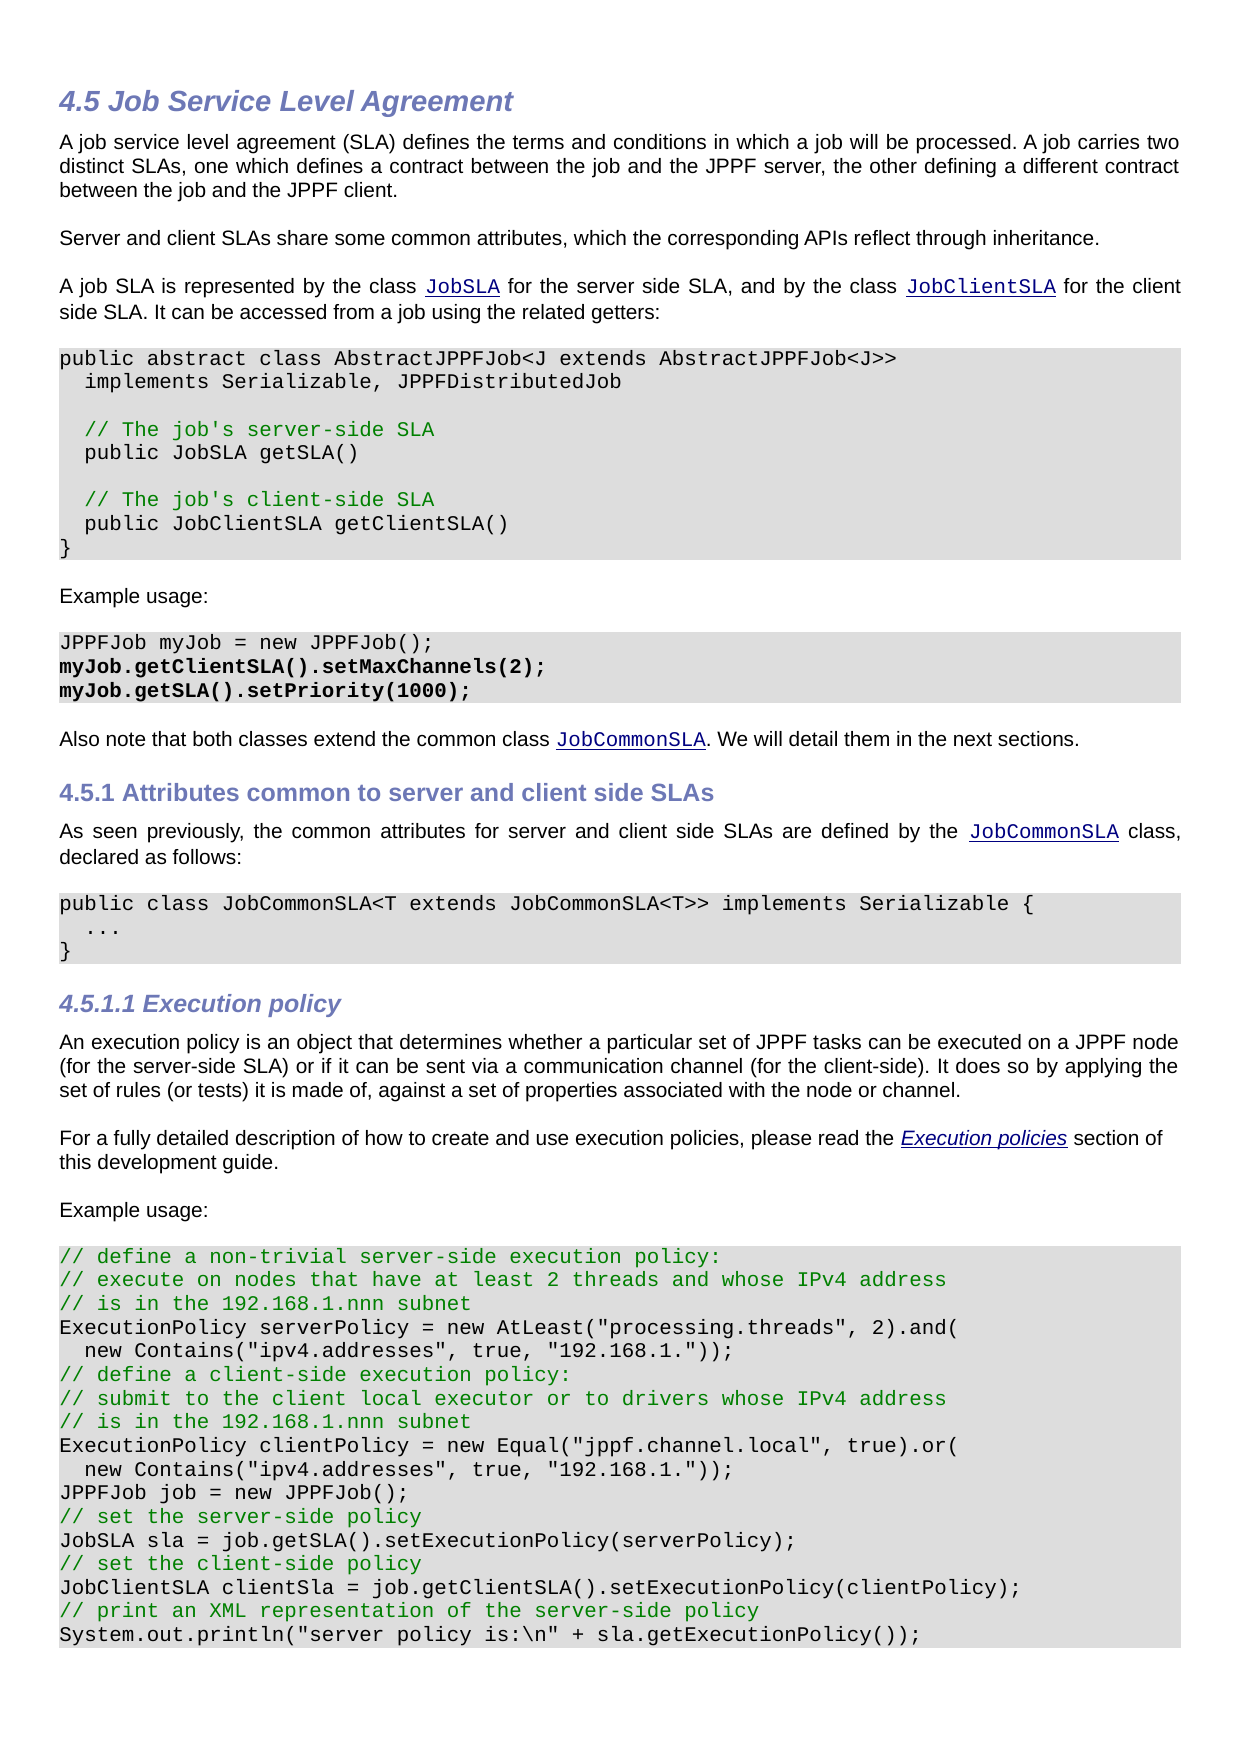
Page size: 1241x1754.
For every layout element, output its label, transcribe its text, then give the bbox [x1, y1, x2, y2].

text } [59, 537, 1181, 560]
subtitle Attributes common to server and client side SLAs [59, 778, 1181, 807]
text // is in the 192.168.1.nnn subnet [59, 1411, 1181, 1435]
text JPPFJob myJob = new JPPFJob(); [59, 632, 1181, 656]
text public abstract class AbstractJPPFJob<J extends AbstractJPPFJob<J>> [59, 348, 1181, 371]
text A job service level agreement (SLA) defines the terms and conditions in which a job will be processed. A job carries two distinct SLAs, one which defines a contract between the job and the JPPF server, the other defining a different contract between the job and the JPPF client. [59, 130, 1181, 202]
text // The job's client-side SLA [59, 489, 1181, 513]
text // set the server-side policy [59, 1506, 1181, 1529]
text new Contains("ipv4.addresses", true, "192.168.1.")); [59, 1340, 1181, 1364]
text public JobSLA getSLA() [59, 442, 1181, 466]
text // set the client-side policy [59, 1553, 1181, 1577]
text // is in the 192.168.1.nnn subnet [59, 1293, 1181, 1317]
text JPPFJob job = new JPPFJob(); [59, 1482, 1181, 1506]
subtitle Job Service Level Agreement [59, 84, 1181, 118]
text ... [59, 917, 1181, 940]
text For a fully detailed description of how to create and use execution policies, please read the Execution policies section of this development guide. [59, 1126, 1181, 1174]
text } [59, 940, 1181, 964]
text myJob.getClientSLA().setMaxChannels(2); [59, 656, 1181, 679]
text Also note that both classes extend the common class JobCommonSLA. We will detail them in the next sections. [59, 727, 1181, 753]
text public JobClientSLA getClientSLA() [59, 513, 1181, 537]
text A job SLA is represented by the class JobSLA for the server side SLA, and by the class JobClientSLA for the client side SLA. It can be accessed from a job using the related getters: [59, 274, 1181, 324]
text // execute on nodes that have at least 2 threads and whose IPv4 address [59, 1269, 1181, 1293]
text JobClientSLA clientSla = job.getClientSLA().setExecutionPolicy(clientPolicy); [59, 1577, 1181, 1601]
text Example usage: [59, 584, 1181, 608]
text ExecutionPolicy clientPolicy = new Equal("jppf.channel.local", true).or( [59, 1435, 1181, 1459]
text new Contains("ipv4.addresses", true, "192.168.1.")); [59, 1459, 1181, 1482]
text Example usage: [59, 1198, 1181, 1222]
text JobSLA sla = job.getSLA().setExecutionPolicy(serverPolicy); [59, 1529, 1181, 1553]
text myJob.getSLA().setPriority(1000); [59, 679, 1181, 703]
text public class JobCommonSLA<T extends JobCommonSLA<T>> implements Serializable { [59, 893, 1181, 917]
text // define a client-side execution policy: [59, 1364, 1181, 1388]
text An execution policy is an object that determines whether a particular set of JPPF tasks can be executed on a JPPF node (for the server-side SLA) or if it can be sent via a communication channel (for the client-side). It does so by applying the set of rules (or tests) it is made of, against a set of properties associated with the node or channel. [59, 1030, 1181, 1102]
text As seen previously, the common attributes for server and client side SLAs are defined by the JobCommonSLA class, declared as follows: [59, 819, 1181, 869]
text // define a non-trivial server-side execution policy: [59, 1246, 1181, 1269]
text implements Serializable, JPPFDistributedJob [59, 371, 1181, 395]
text // The job's server-side SLA [59, 418, 1181, 442]
text System.out.println("server policy is:\n" + sla.getExecutionPolicy()); [59, 1624, 1181, 1648]
text ExecutionPolicy serverPolicy = new AtLeast("processing.threads", 2).and( [59, 1317, 1181, 1340]
text Server and client SLAs share some common attributes, which the corresponding APIs reflect through inheritance. [59, 226, 1181, 250]
subtitle Execution policy [59, 989, 1181, 1018]
text // print an XML representation of the server-side policy [59, 1601, 1181, 1624]
text // submit to the client local executor or to drivers whose IPv4 address [59, 1388, 1181, 1411]
